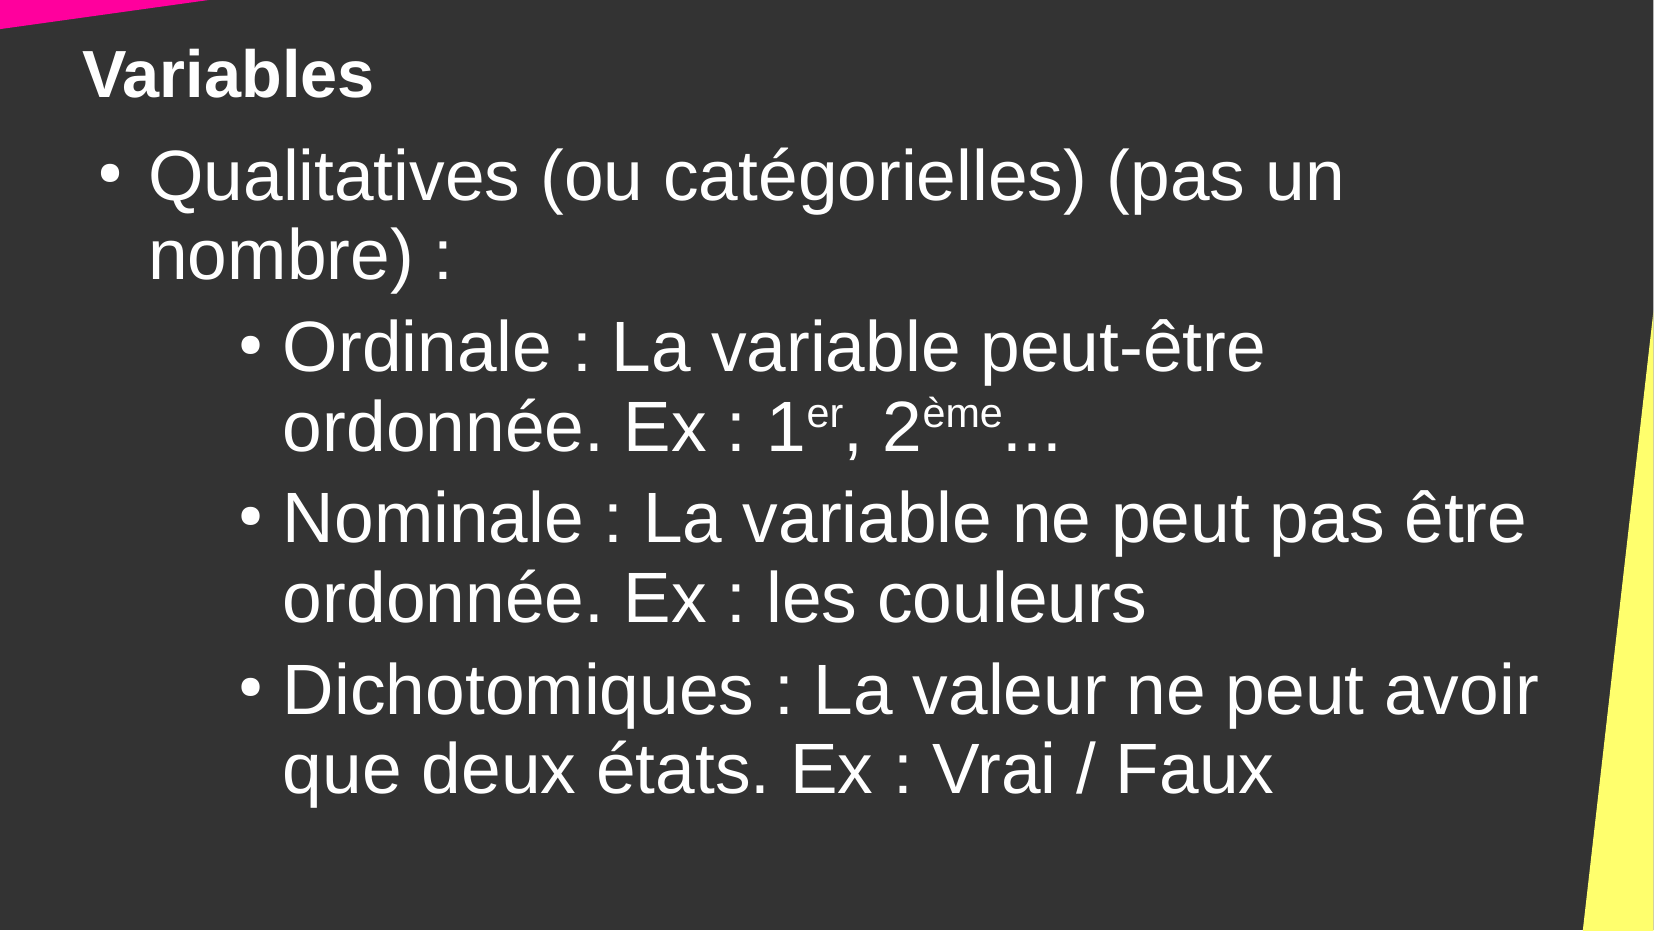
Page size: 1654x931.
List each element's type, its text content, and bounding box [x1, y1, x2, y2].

title Variables [82, 37, 1571, 115]
list Qualitatives (ou catégorielles) (pas un nombre) : Ordinale : La variable peut-être ordonnée. Ex : 1er, 2ème... Nominale : La variable ne peut pas être ordonnée. Ex : les couleurs Dichotomiques : La valeur ne peut avoir que deux états. Ex : Vrai / Faux [80, 135, 1595, 815]
text_box [0, 0, 209, 30]
text_box [1582, 306, 1654, 931]
